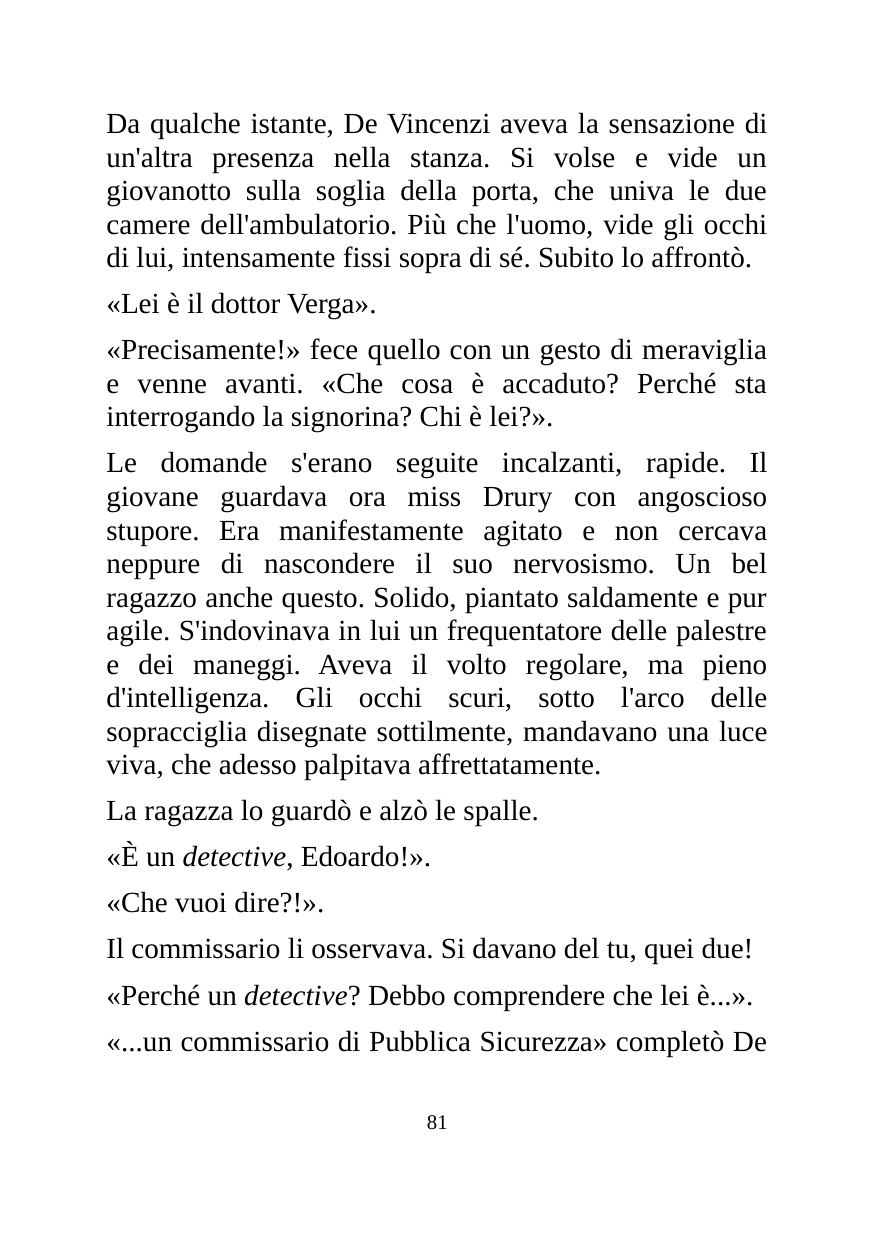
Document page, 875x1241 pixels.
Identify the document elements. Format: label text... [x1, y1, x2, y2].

text Il commissario li osservava. Si davano del tu, quei due! [106, 932, 768, 965]
text «...un commissario di Pubblica Sicurezza» completò De [106, 1024, 768, 1057]
text La ragazza lo guardò e alzò le spalle. [106, 793, 768, 827]
text «Che vuoi dire?!». [106, 886, 768, 919]
text «Perché un detective? Debbo comprendere che lei è...». [106, 978, 768, 1011]
text Le domande s'erano seguite incalzanti, rapide. Il giovane guardava ora miss Drury con angoscioso stupore. Era manifestamente agitato e non cercava neppure di nascondere il suo nervosismo. Un bel ragazzo anche questo. Solido, piantato saldamente e pur agile. S'indovinava in lui un frequentatore delle palestre e dei maneggi. Aveva il volto regolare, ma pieno d'intelligenza. Gli occhi scuri, sotto l'arco delle sopracciglia disegnate sottilmente, mandavano una luce viva, che adesso palpitava affrettatamente. [106, 446, 768, 781]
text «Precisamente!» fece quello con un gesto di meraviglia e venne avanti. «Che cosa è accaduto? Perché sta interrogando la signorina? Chi è lei?». [106, 332, 768, 433]
text Da qualche istante, De Vincenzi aveva la sensazione di un'altra presenza nella stanza. Si volse e vide un giovanotto sulla soglia della porta, che univa le due camere dell'ambulatorio. Più che l'uomo, vide gli occhi di lui, intensamente fissi sopra di sé. Subito lo affrontò. [106, 106, 768, 274]
text «È un detective, Edoardo!». [106, 839, 768, 873]
text «Lei è il dottor Verga». [106, 286, 768, 320]
